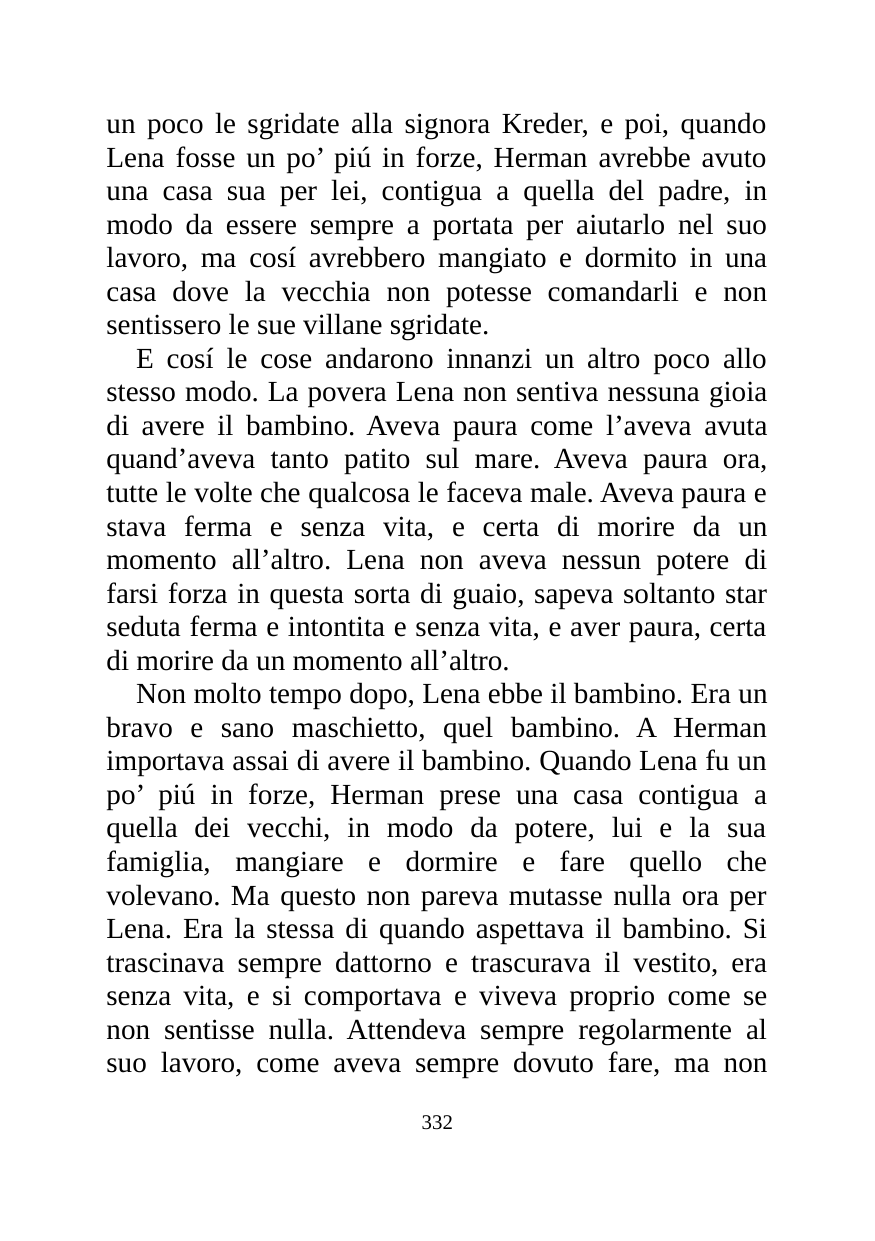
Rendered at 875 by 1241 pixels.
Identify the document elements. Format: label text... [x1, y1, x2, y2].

text E cosí le cose andarono innanzi un altro poco allo stesso modo. La povera Lena non sentiva nessuna gioia di avere il bambino. Aveva paura come l’aveva avuta quand’aveva tanto patito sul mare. Aveva paura ora, tutte le volte che qualcosa le faceva male. Aveva paura e stava ferma e senza vita, e certa di morire da un momento all’altro. Lena non aveva nessun potere di farsi forza in questa sorta di guaio, sapeva soltanto star seduta ferma e intontita e senza vita, e aver paura, certa di morire da un momento all’altro. [106, 341, 768, 676]
text un poco le sgridate alla signora Kreder, e poi, quando Lena fosse un po’ piú in forze, Herman avrebbe avuto una casa sua per lei, contigua a quella del padre, in modo da essere sempre a portata per aiutarlo nel suo lavoro, ma cosí avrebbero mangiato e dormito in una casa dove la vecchia non potesse comandarli e non sentissero le sue villane sgridate. [106, 106, 768, 341]
text Non molto tempo dopo, Lena ebbe il bambino. Era un bravo e sano maschietto, quel bambino. A Herman importava assai di avere il bambino. Quando Lena fu un po’ piú in forze, Herman prese una casa contigua a quella dei vecchi, in modo da potere, lui e la sua famiglia, mangiare e dormire e fare quello che volevano. Ma questo non pareva mutasse nulla ora per Lena. Era la stessa di quando aspettava il bambino. Si trascinava sempre dattorno e trascurava il vestito, era senza vita, e si comportava e viveva proprio come se non sentisse nulla. Attendeva sempre regolarmente al suo lavoro, come aveva sempre dovuto fare, ma non [106, 676, 768, 1079]
